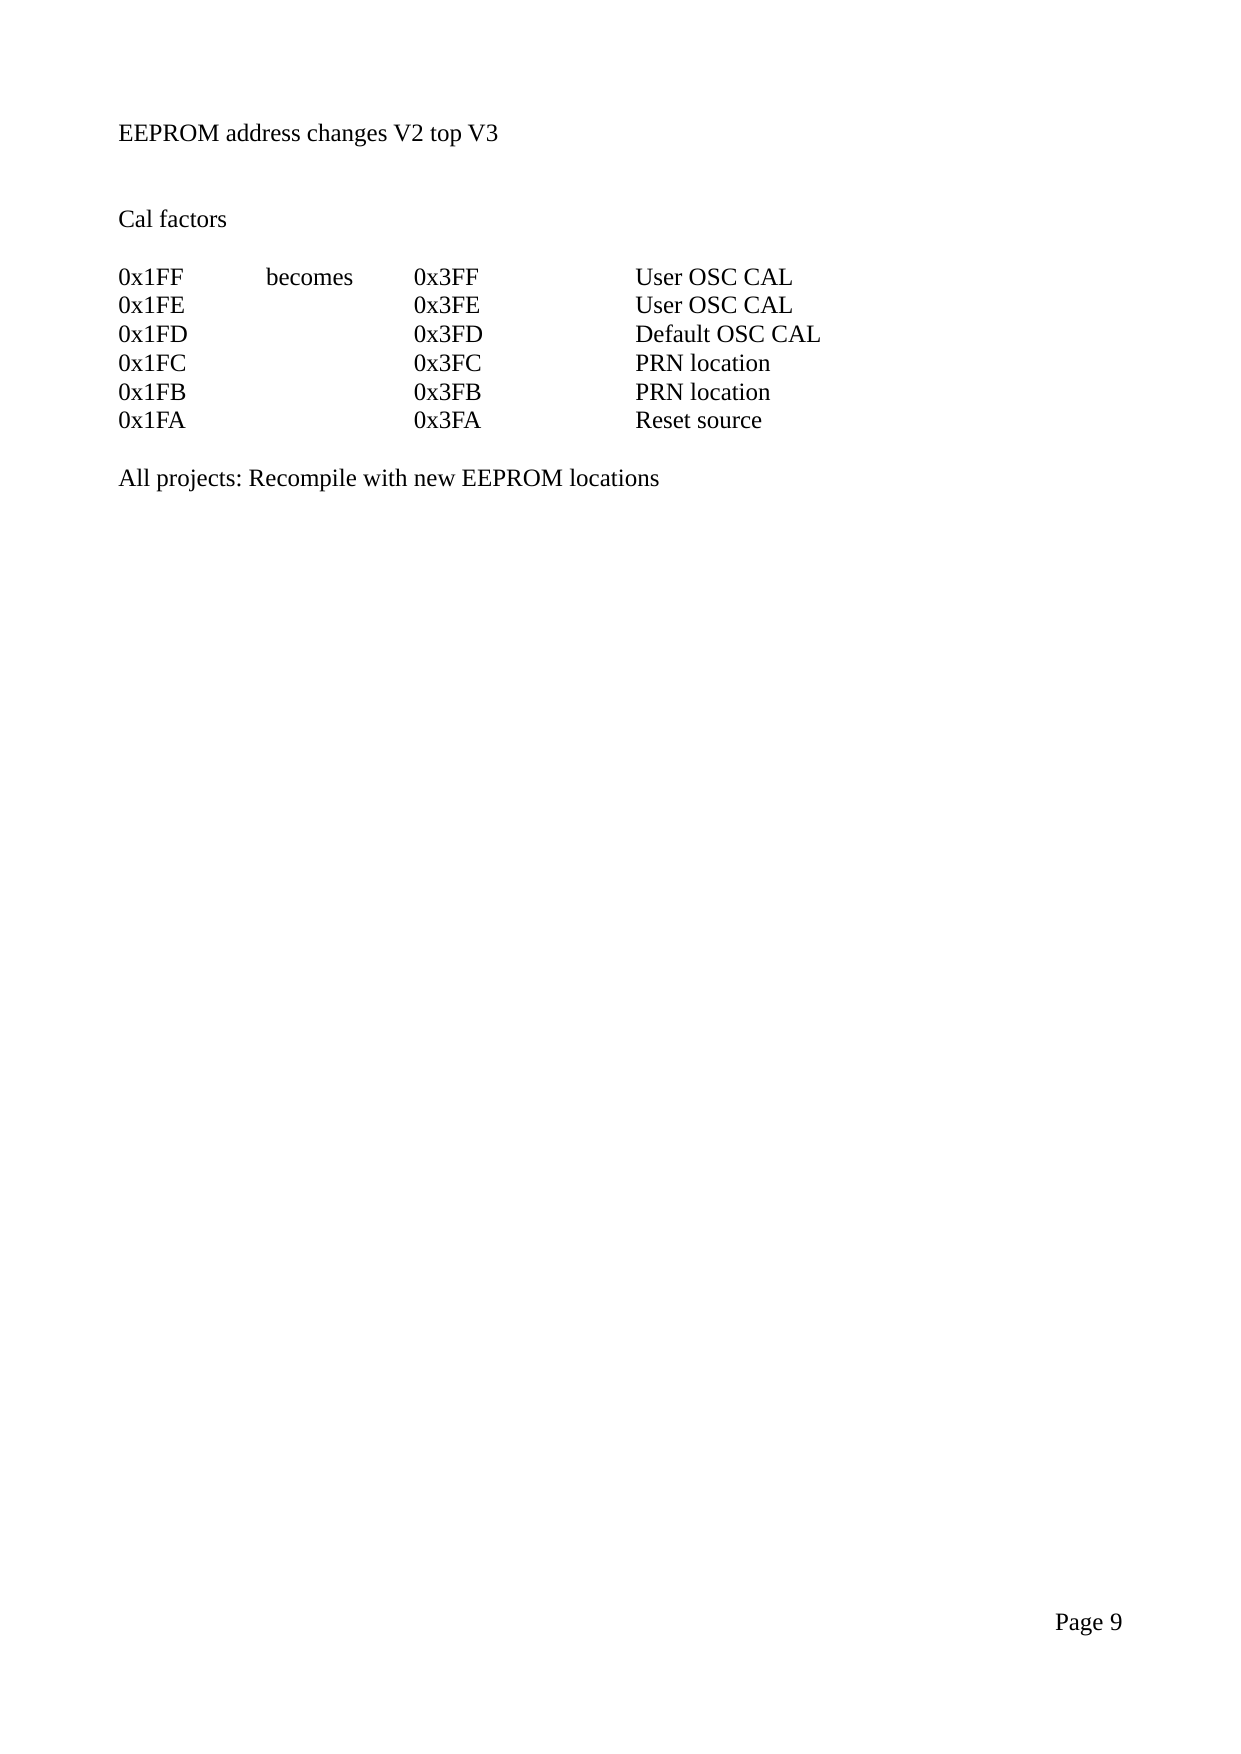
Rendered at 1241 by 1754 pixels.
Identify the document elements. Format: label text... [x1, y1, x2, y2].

text 0x1FD 0x3FD Default OSC CAL [118, 319, 1122, 348]
text All projects: Recompile with new EEPROM locations [118, 463, 1122, 492]
text Cal factors [118, 204, 1122, 233]
text 0x1FC 0x3FC PRN location [118, 348, 1122, 377]
text 0x1FF becomes 0x3FF User OSC CAL [118, 262, 1122, 291]
text 0x1FB 0x3FB PRN location [118, 377, 1122, 406]
text 0x1FE 0x3FE User OSC CAL [118, 291, 1122, 319]
text EEPROM address changes V2 top V3 [118, 118, 1122, 147]
text 0x1FA 0x3FA Reset source [118, 406, 1122, 434]
